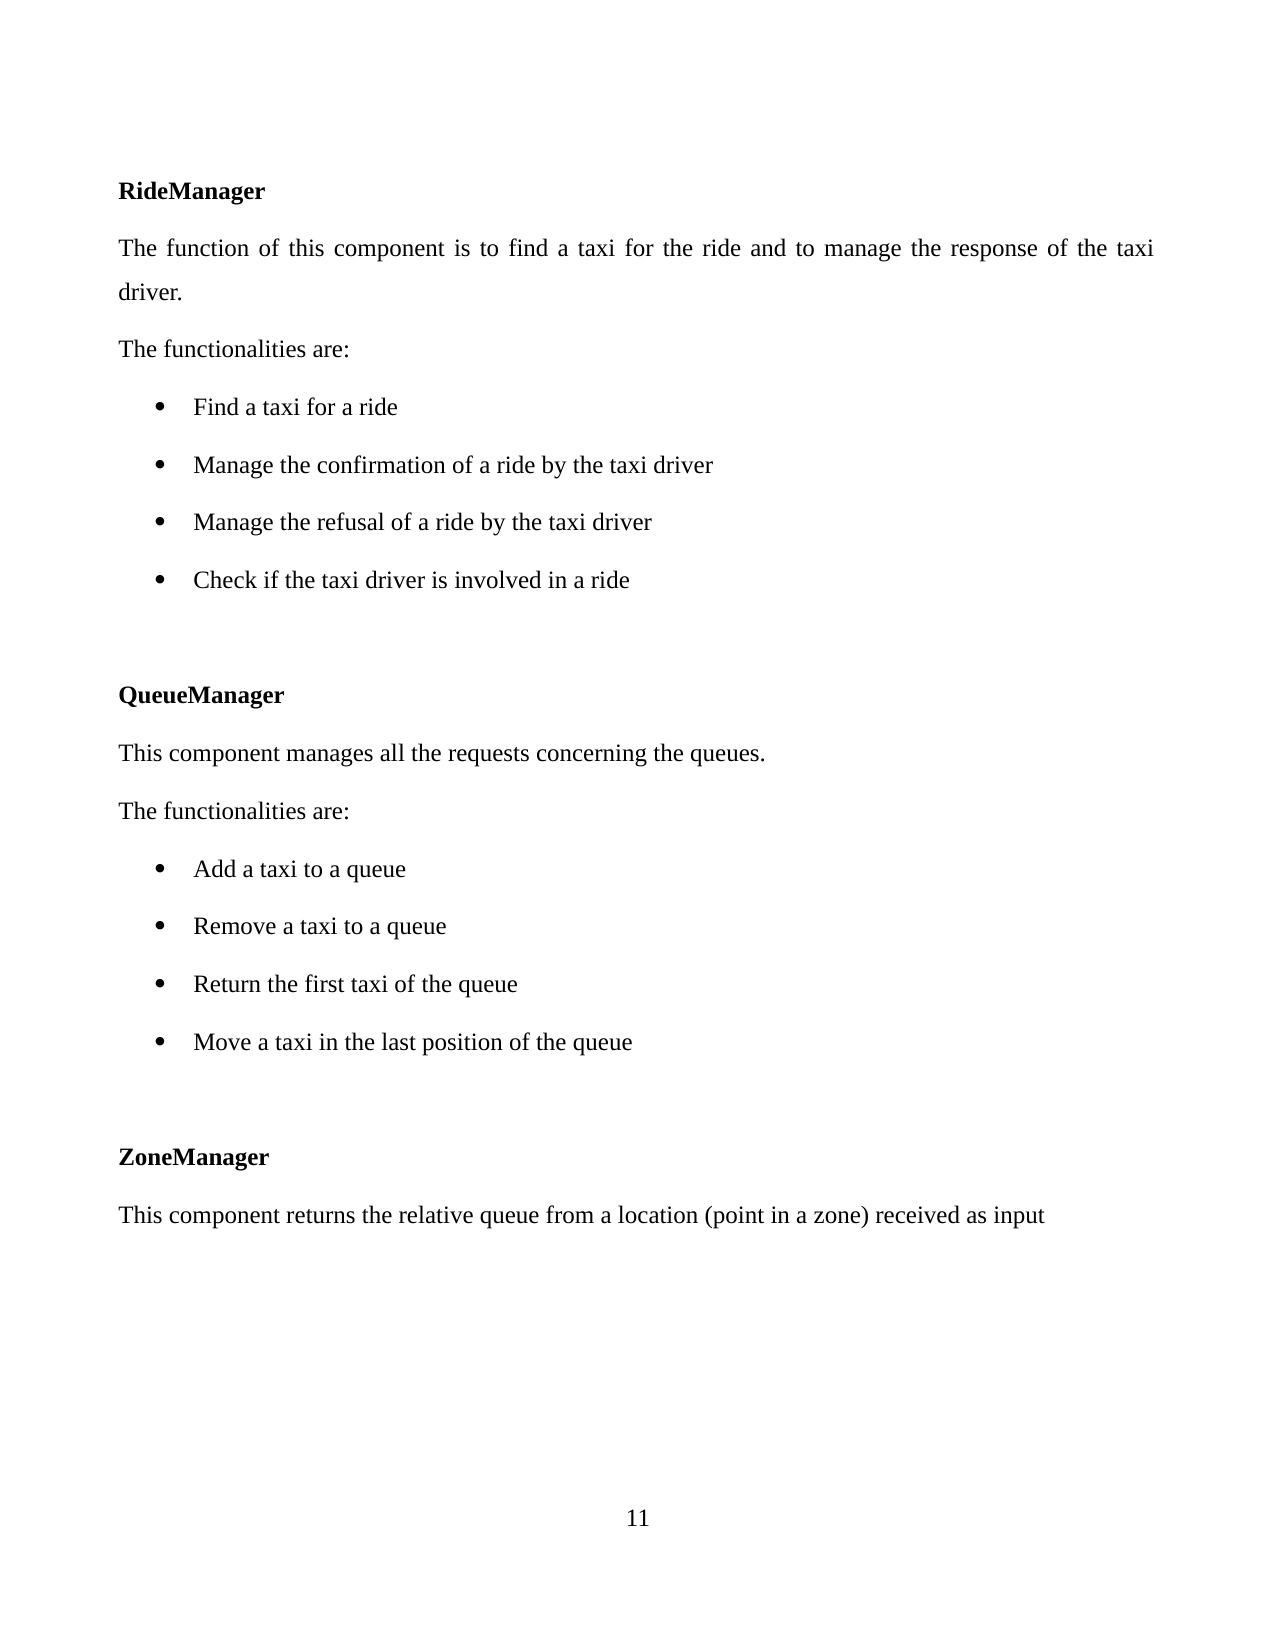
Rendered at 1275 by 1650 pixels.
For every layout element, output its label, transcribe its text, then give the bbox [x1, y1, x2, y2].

text This component manages all the requests concerning the queues. [118, 738, 1157, 767]
text The function of this component is to find a taxi for the ride and to manage the response of the taxi driver. [118, 233, 1157, 305]
list Remove a taxi to a queue [156, 911, 1157, 940]
list Add a taxi to a queue [156, 854, 1157, 882]
text RideManager [118, 176, 1157, 204]
list Check if the taxi driver is involved in a ride [156, 565, 1157, 594]
list Return the first taxi of the queue [156, 969, 1157, 998]
text ZoneManager [118, 1142, 1157, 1171]
text The functionalities are: [118, 796, 1157, 825]
text The functionalities are: [118, 334, 1157, 363]
list Manage the refusal of a ride by the taxi driver [156, 507, 1157, 536]
list Manage the confirmation of a ride by the taxi driver [156, 450, 1157, 478]
list Find a taxi for a ride [156, 392, 1157, 421]
text QueueManager [118, 681, 1157, 709]
list Move a taxi in the last position of the queue [156, 1027, 1157, 1056]
text This component returns the relative queue from a location (point in a zone) received as input [118, 1200, 1157, 1229]
